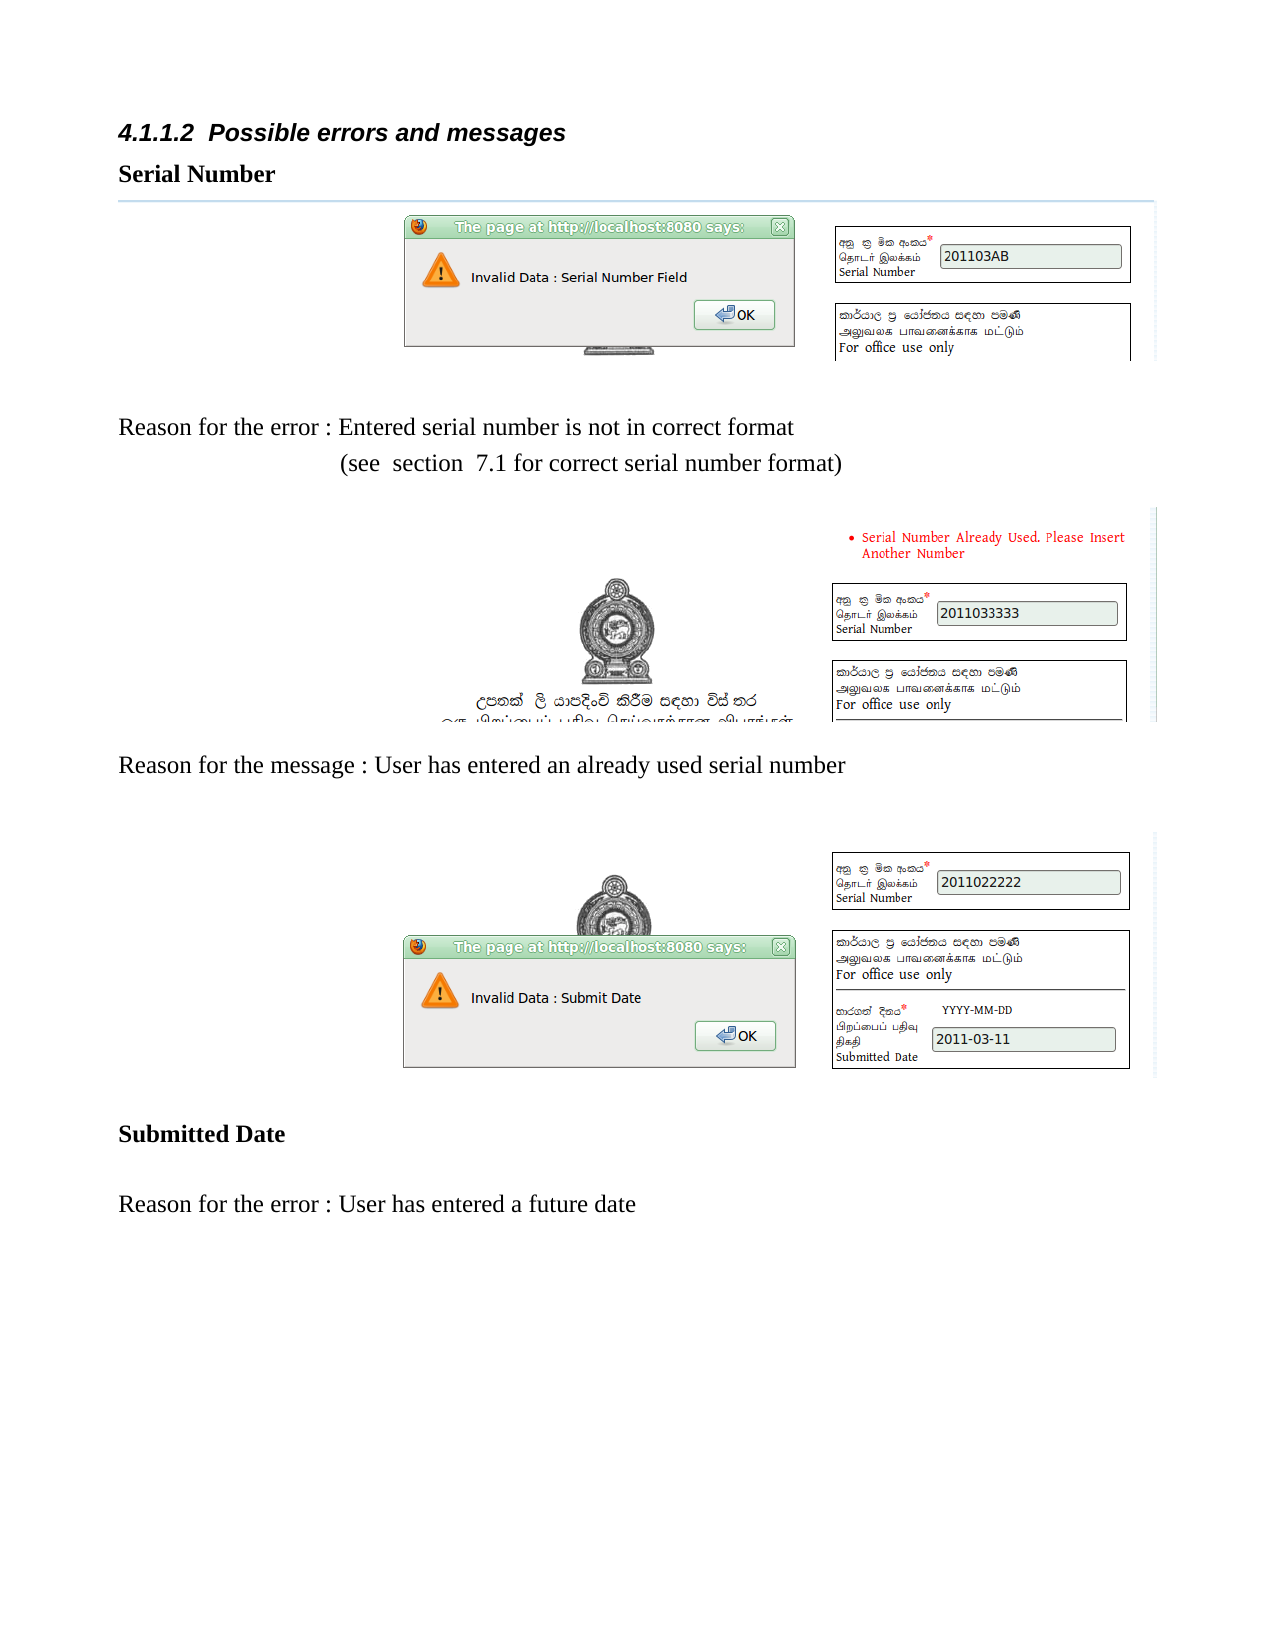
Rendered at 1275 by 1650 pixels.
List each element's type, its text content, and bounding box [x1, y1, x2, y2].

text Submitted Date [118, 1119, 1157, 1148]
subtitle Possible errors and messages [118, 118, 1157, 147]
picture [118, 200, 1157, 361]
text Serial Number [118, 159, 1157, 188]
text Reason for the error : User has entered a future date [118, 1189, 1157, 1218]
picture [118, 832, 1157, 1078]
text Reason for the error : Entered serial number is not in correct format [118, 412, 1157, 441]
text (see section 7.1 for correct serial number format) [118, 441, 1157, 479]
text Reason for the message : User has entered an already used serial number [118, 750, 1157, 779]
picture [118, 507, 1157, 722]
